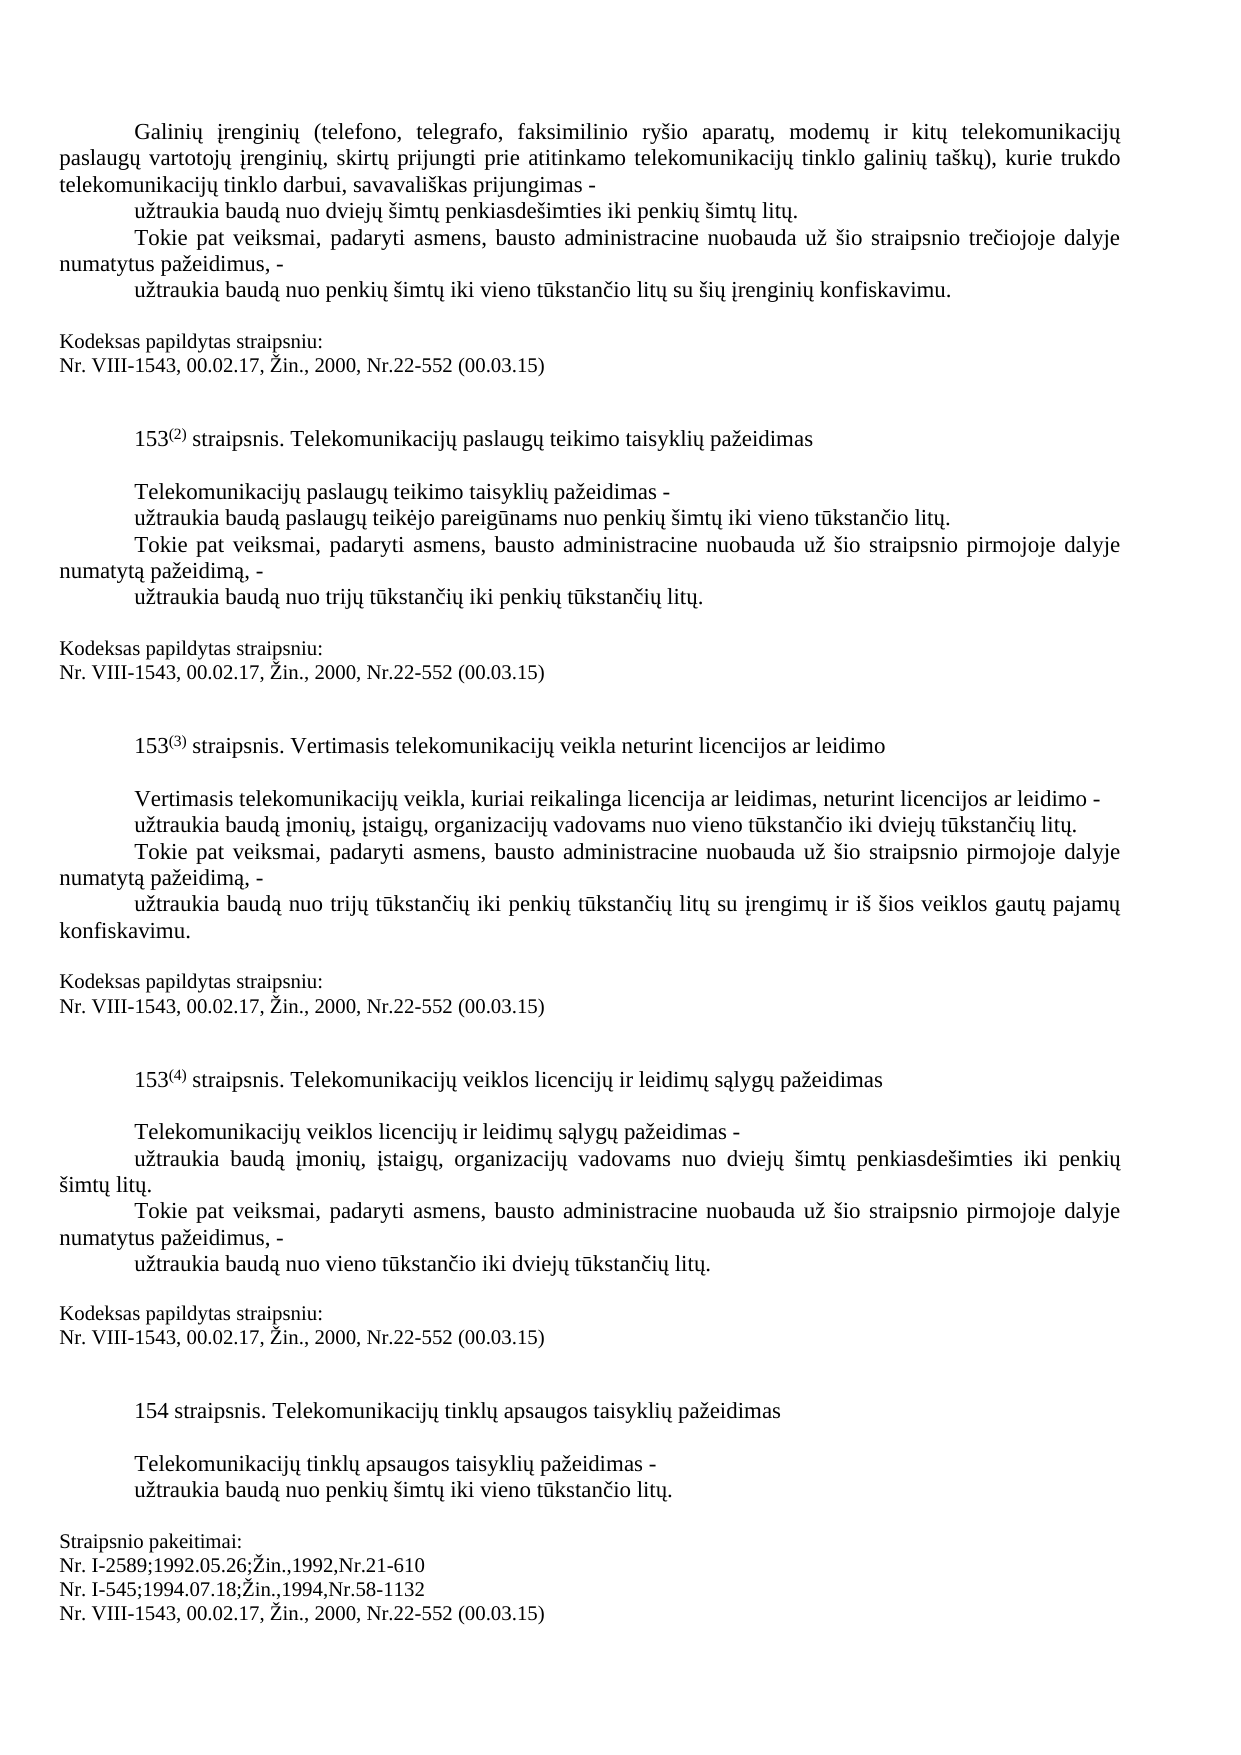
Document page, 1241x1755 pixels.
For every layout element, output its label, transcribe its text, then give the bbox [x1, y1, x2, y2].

text Kodeksas papildytas straipsniu: [59, 329, 1122, 353]
text 153(3) straipsnis. Vertimasis telekomunikacijų veikla neturint licencijos ar leidimo [134, 732, 1122, 759]
text Nr. VIII-1543, 00.02.17, Žin., 2000, Nr.22-552 (00.03.15) [59, 353, 1122, 377]
text 153(2) straipsnis. Telekomunikacijų paslaugų teikimo taisyklių pažeidimas [59, 425, 1122, 452]
text Kodeksas papildytas straipsniu: [59, 969, 1122, 993]
text Tokie pat veiksmai, padaryti asmens, bausto administracine nuobauda už šio straipsnio pirmojoje dalyje numatytą pažeidimą, - [59, 838, 1122, 890]
text 153(4) straipsnis. Telekomunikacijų veiklos licencijų ir leidimų sąlygų pažeidimas [134, 1066, 1122, 1092]
text užtraukia baudą nuo trijų tūkstančių iki penkių tūkstančių litų su įrengimų ir iš šios veiklos gautų pajamų konfiskavimu. [59, 890, 1122, 943]
text užtraukia baudą paslaugų teikėjo pareigūnams nuo penkių šimtų iki vieno tūkstančio litų. [59, 504, 1122, 531]
text užtraukia baudą įmonių, įstaigų, organizacijų vadovams nuo vieno tūkstančio iki dviejų tūkstančių litų. [59, 811, 1122, 838]
text užtraukia baudą įmonių, įstaigų, organizacijų vadovams nuo dviejų šimtų penkiasdešimties iki penkių šimtų litų. [59, 1145, 1122, 1197]
text užtraukia baudą nuo vieno tūkstančio iki dviejų tūkstančių litų. [59, 1250, 1122, 1277]
text Kodeksas papildytas straipsniu: [59, 1301, 1122, 1325]
text Nr. I-2589;1992.05.26;Žin.,1992,Nr.21-610 [59, 1553, 1122, 1577]
text užtraukia baudą nuo dviejų šimtų penkiasdešimties iki penkių šimtų litų. [59, 197, 1122, 223]
text Nr. I-545;1994.07.18;Žin.,1994,Nr.58-1132 [59, 1577, 1122, 1601]
text užtraukia baudą nuo trijų tūkstančių iki penkių tūkstančių litų. [59, 583, 1122, 610]
text Tokie pat veiksmai, padaryti asmens, bausto administracine nuobauda už šio straipsnio trečiojoje dalyje numatytus pažeidimus, - [59, 223, 1122, 276]
text Nr. VIII-1543, 00.02.17, Žin., 2000, Nr.22-552 (00.03.15) [59, 660, 1122, 684]
text Kodeksas papildytas straipsniu: [59, 636, 1122, 660]
text Telekomunikacijų paslaugų teikimo taisyklių pažeidimas - [59, 478, 1122, 504]
text Nr. VIII-1543, 00.02.17, Žin., 2000, Nr.22-552 (00.03.15) [59, 1601, 1122, 1625]
text užtraukia baudą nuo penkių šimtų iki vieno tūkstančio litų. [59, 1476, 1122, 1502]
text Vertimasis telekomunikacijų veikla, kuriai reikalinga licencija ar leidimas, neturint licencijos ar leidimo - [59, 785, 1122, 811]
text Telekomunikacijų tinklų apsaugos taisyklių pažeidimas - [59, 1449, 1122, 1476]
text Tokie pat veiksmai, padaryti asmens, bausto administracine nuobauda už šio straipsnio pirmojoje dalyje numatytą pažeidimą, - [59, 531, 1122, 583]
text užtraukia baudą nuo penkių šimtų iki vieno tūkstančio litų su šių įrenginių konfiskavimu. [59, 276, 1122, 303]
text Telekomunikacijų veiklos licencijų ir leidimų sąlygų pažeidimas - [59, 1118, 1122, 1145]
text Tokie pat veiksmai, padaryti asmens, bausto administracine nuobauda už šio straipsnio pirmojoje dalyje numatytus pažeidimus, - [59, 1197, 1122, 1250]
text Galinių įrenginių (telefono, telegrafo, faksimilinio ryšio aparatų, modemų ir kitų telekomunikacijų paslaugų vartotojų įrenginių, skirtų prijungti prie atitinkamo telekomunikacijų tinklo galinių taškų), kurie trukdo telekomunikacijų tinklo darbui, savavališkas prijungimas - [59, 118, 1122, 197]
text Straipsnio pakeitimai: [59, 1529, 1122, 1553]
text Nr. VIII-1543, 00.02.17, Žin., 2000, Nr.22-552 (00.03.15) [59, 993, 1122, 1018]
text 154 straipsnis. Telekomunikacijų tinklų apsaugos taisyklių pažeidimas [59, 1397, 1122, 1423]
text Nr. VIII-1543, 00.02.17, Žin., 2000, Nr.22-552 (00.03.15) [59, 1325, 1122, 1349]
